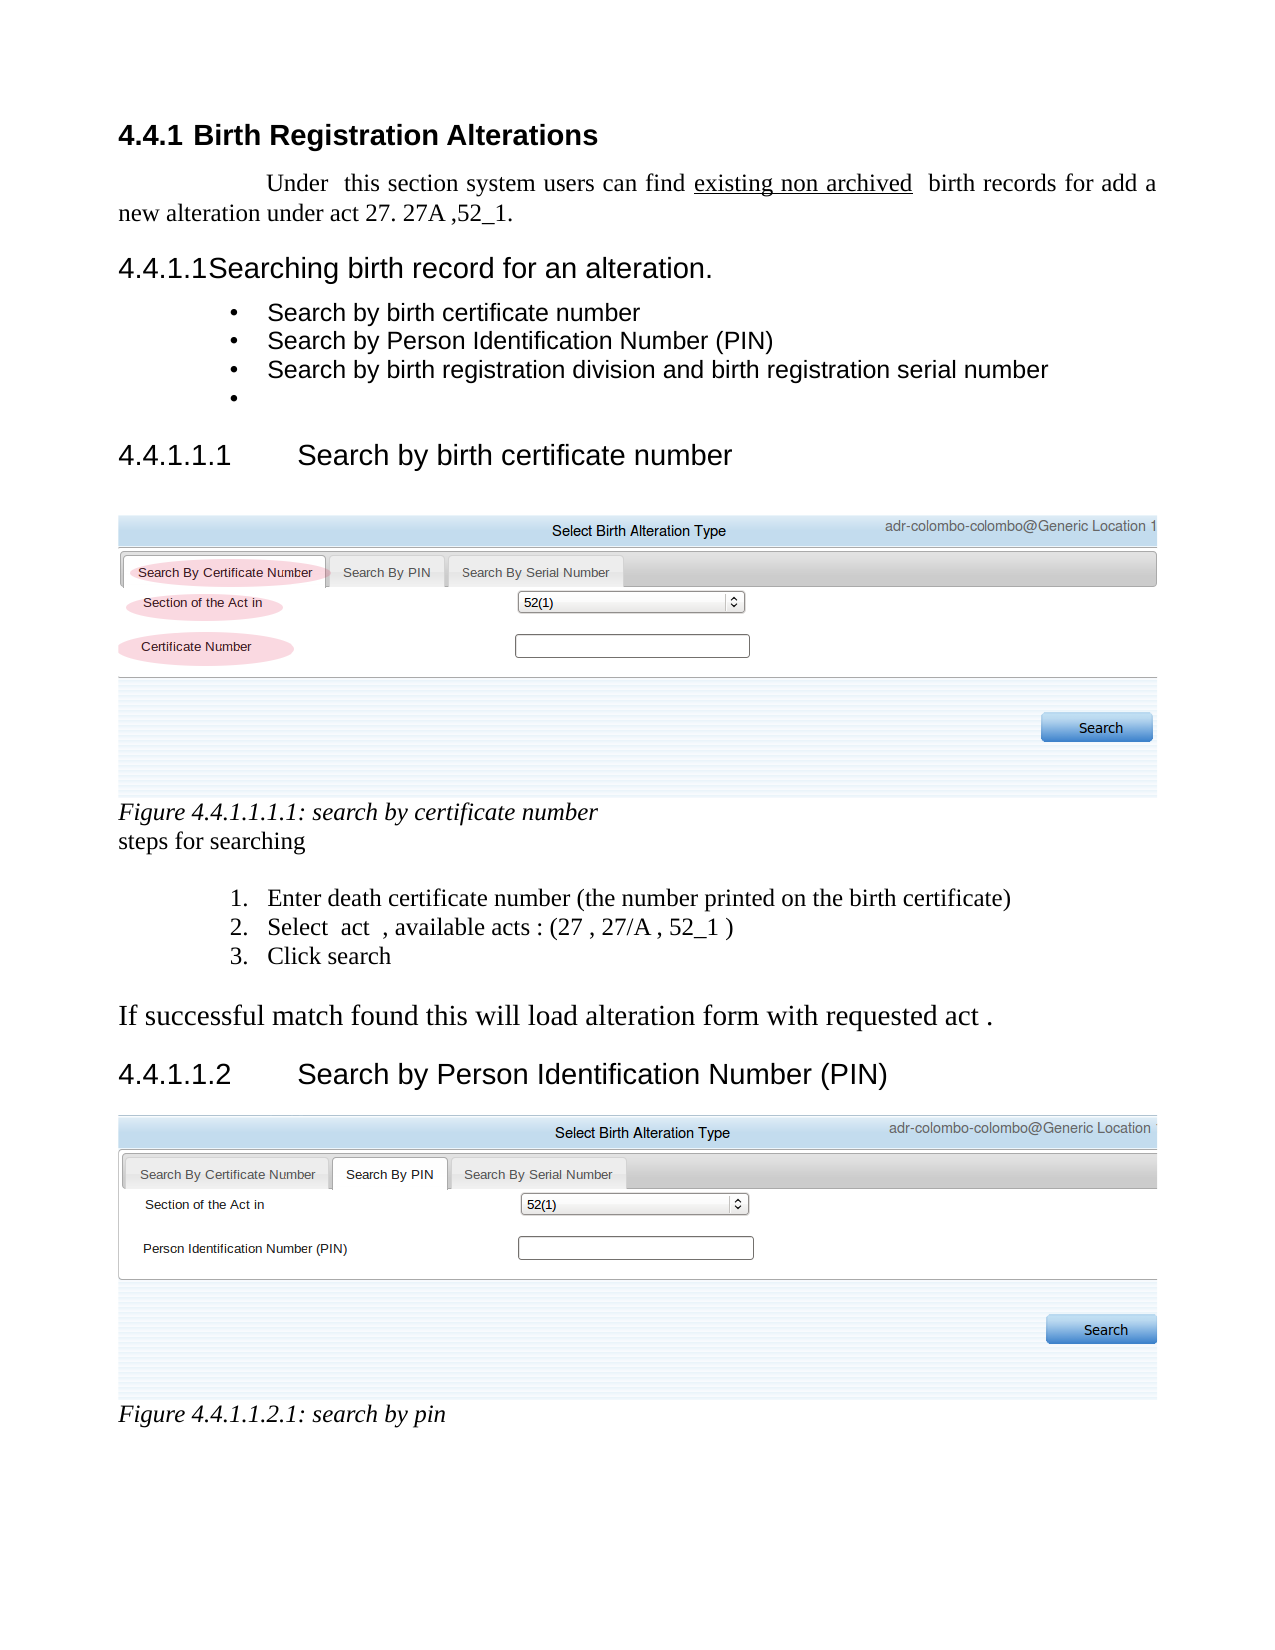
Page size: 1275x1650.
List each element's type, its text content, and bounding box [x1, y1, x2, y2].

list Select act , available acts : (27 , 27/A , 52_1 ) [229, 912, 1157, 941]
list Search by birth certificate number [229, 297, 1157, 326]
subtitle Search by Person Identification Number (PIN) [118, 1057, 1157, 1091]
subtitle Birth Registration Alterations [118, 118, 1157, 152]
text If successful match found this will load alteration form with requested act . [118, 998, 1157, 1032]
picture [118, 1115, 1158, 1400]
text Figure 4.4.1.1.1.1: search by certificate number [118, 798, 1157, 826]
list Enter death certificate number (the number printed on the birth certificate) [229, 883, 1157, 912]
list Click search [229, 941, 1157, 970]
subtitle Search by birth certificate number [118, 438, 1157, 471]
list Search by Person Identification Number (PIN) [229, 326, 1157, 355]
subtitle Searching birth record for an alteration. [118, 251, 1157, 285]
picture [118, 515, 1158, 798]
text Under this section system users can find existing non archived birth records for add a new alteration under act 27. 27A ,52_1. [118, 164, 1157, 226]
text [118, 484, 1157, 515]
text steps for searching [118, 826, 1157, 855]
list Search by birth registration division and birth registration serial number [229, 355, 1157, 384]
text Figure 4.4.1.1.2.1: search by pin [118, 1400, 1157, 1428]
